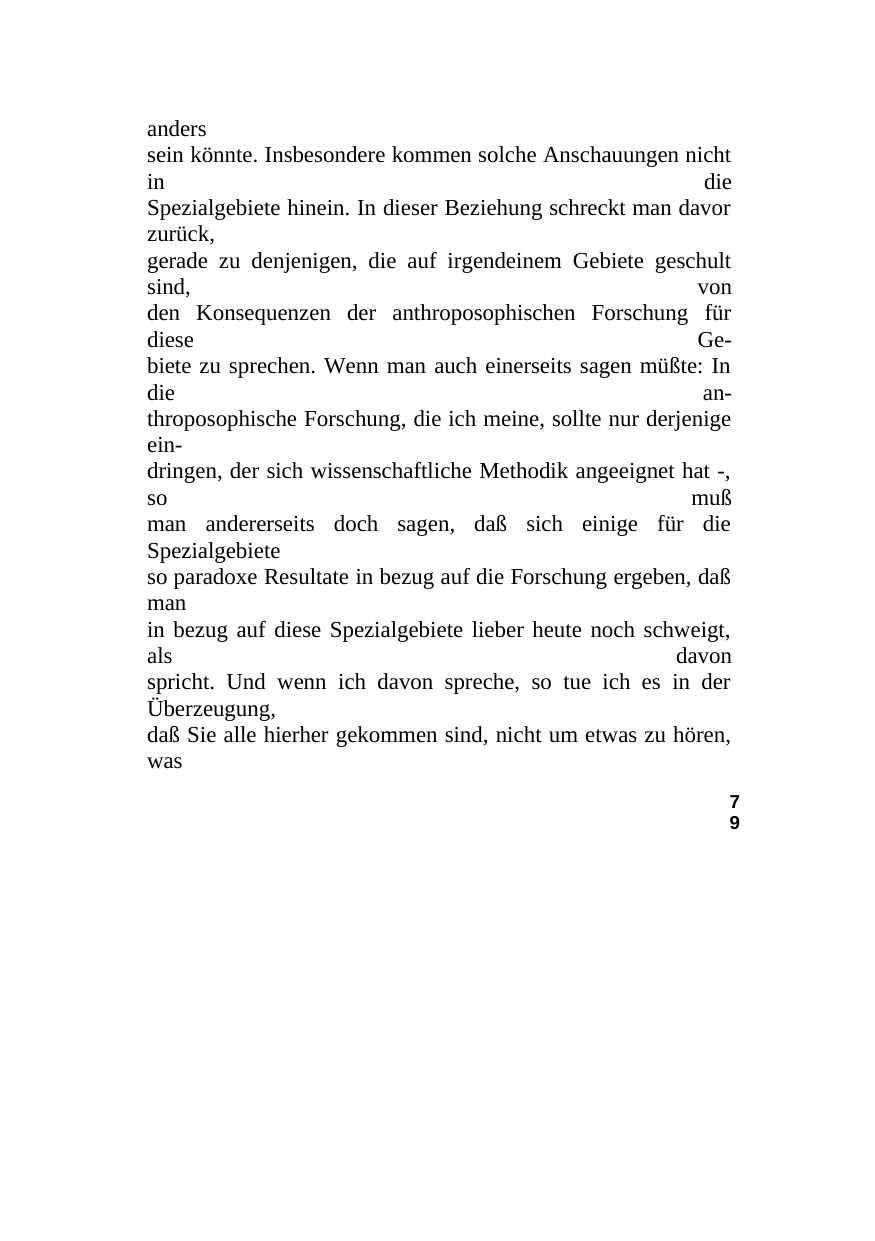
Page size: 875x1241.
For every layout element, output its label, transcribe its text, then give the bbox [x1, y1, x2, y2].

text 79 [729, 791, 744, 834]
text anders sein könnte. Insbesondere kommen solche Anschauungen nicht in die Spezialgebiete hinein. In dieser Beziehung schreckt man davor zurück, gerade zu denjenigen, die auf irgendeinem Gebiete geschult sind, von den Konsequenzen der anthroposophischen Forschung für diese Ge- biete zu sprechen. Wenn man auch einerseits sagen müßte: In die an- throposophische Forschung, die ich meine, sollte nur derjenige ein- dringen, der sich wissenschaftliche Methodik angeeignet hat -, so muß man andererseits doch sagen, daß sich einige für die Spezialgebiete so paradoxe Resultate in bezug auf die Forschung ergeben, daß man in bezug auf diese Spezialgebiete lieber heute noch schweigt, als davon spricht. Und wenn ich davon spreche, so tue ich es in der Überzeugung, daß Sie alle hierher gekommen sind, nicht um etwas zu hören, was [147, 115, 732, 774]
